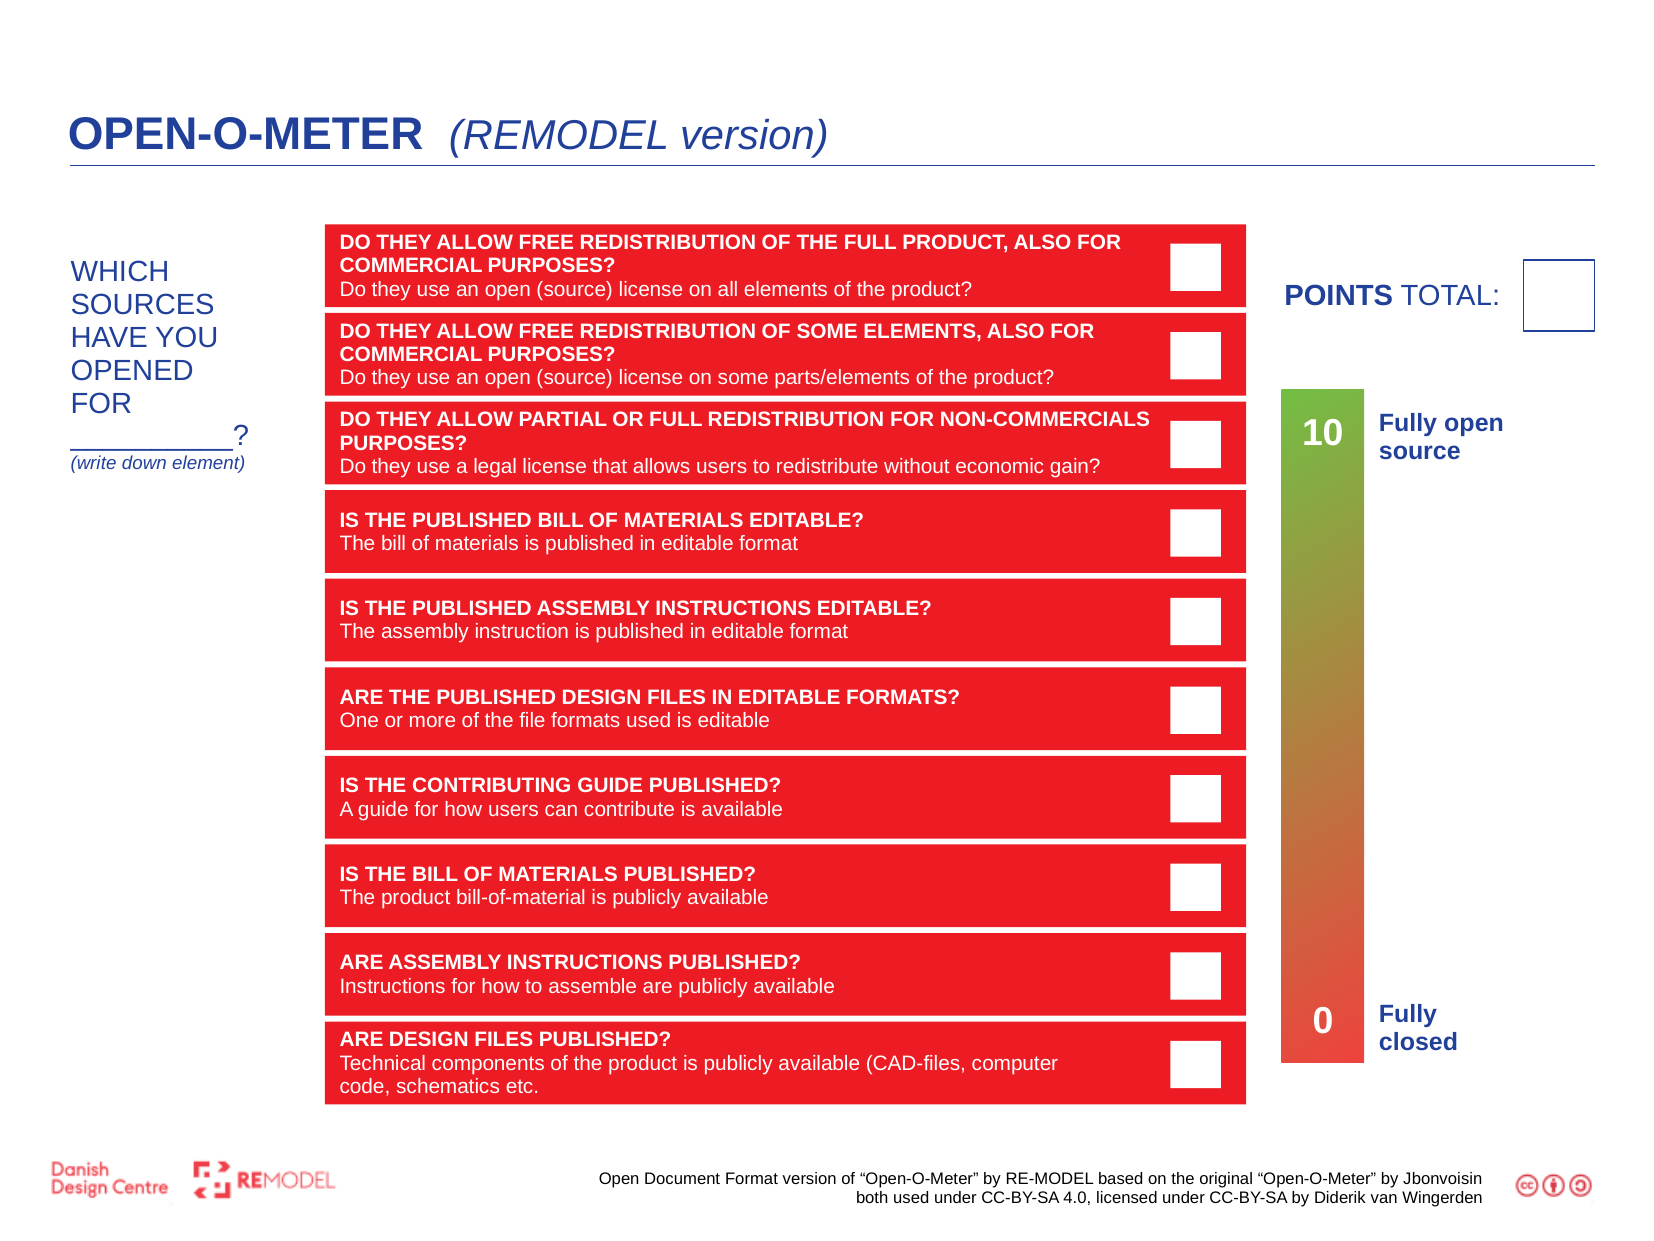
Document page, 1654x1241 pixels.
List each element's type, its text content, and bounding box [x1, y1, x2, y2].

text_box ARE THE PUBLISHED DESIGN FILES IN EDITABLE FORMATS? One or more of the file formats used is editable [324, 667, 1247, 751]
text_box [1170, 332, 1221, 380]
text_box Fully open source [1364, 401, 1530, 473]
text_box [1170, 1040, 1221, 1089]
text_box [1170, 597, 1221, 646]
text_box IS THE CONTRIBUTING GUIDE PUBLISHED? A guide for how users can contribute is available [324, 755, 1247, 839]
text_box [1170, 243, 1221, 291]
text_box DO THEY ALLOW PARTIAL OR FULL REDISTRIBUTION FOR NON-COMMERCIALS PURPOSES? Do they use a legal license that allows users to redistribute without economic gain? [324, 401, 1247, 485]
text_box POINTS TOTAL: [1269, 271, 1518, 320]
text_box IS THE PUBLISHED ASSEMBLY INSTRUCTIONS EDITABLE? The assembly instruction is published in editable format [324, 578, 1247, 662]
text_box 10 0 [1281, 389, 1365, 1063]
text_box DO THEY ALLOW FREE REDISTRIBUTION OF THE FULL PRODUCT, ALSO FOR COMMERCIAL PURPOSES? Do they use an open (source) license on all elements of the product? [324, 224, 1247, 308]
text_box [1170, 509, 1221, 557]
text_box ARE DESIGN FILES PUBLISHED? Technical components of the product is publicly available (CAD-files, computer code, schematics etc. [324, 1021, 1247, 1105]
picture [183, 1154, 337, 1211]
text_box OPEN-O-METER (REMODEL version) [53, 100, 1111, 269]
text_box WHICH SOURCES HAVE YOU OPENED FOR __________? (write down element) [55, 248, 304, 481]
picture [47, 1157, 174, 1206]
text_box ARE ASSEMBLY INSTRUCTIONS PUBLISHED? Instructions for how to assemble are publicly available [324, 933, 1247, 1016]
text_box DO THEY ALLOW FREE REDISTRIBUTION OF SOME ELEMENTS, ALSO FOR COMMERCIAL PURPOSES? Do they use an open (source) license on some parts/elements of the product? [324, 312, 1247, 396]
text_box IS THE PUBLISHED BILL OF MATERIALS EDITABLE? The bill of materials is published in editable format [324, 490, 1247, 573]
text_box [1170, 420, 1221, 469]
text_box [1170, 863, 1221, 911]
text_box IS THE BILL OF MATERIALS PUBLISHED? The product bill-of-material is publicly available [324, 844, 1247, 928]
picture [1508, 1164, 1595, 1205]
text_box [1170, 775, 1221, 823]
text_box Open Document Format version of “Open-O-Meter” by RE-MODEL based on the original “Open-O-Meter” by Jbonvoisin both used under CC-BY-SA 4.0, licensed under CC-BY-SA by Diderik van Wingerden [553, 1162, 1499, 1215]
text_box Fully closed [1364, 992, 1530, 1063]
text_box [1170, 952, 1221, 1000]
text_box [1170, 686, 1221, 734]
